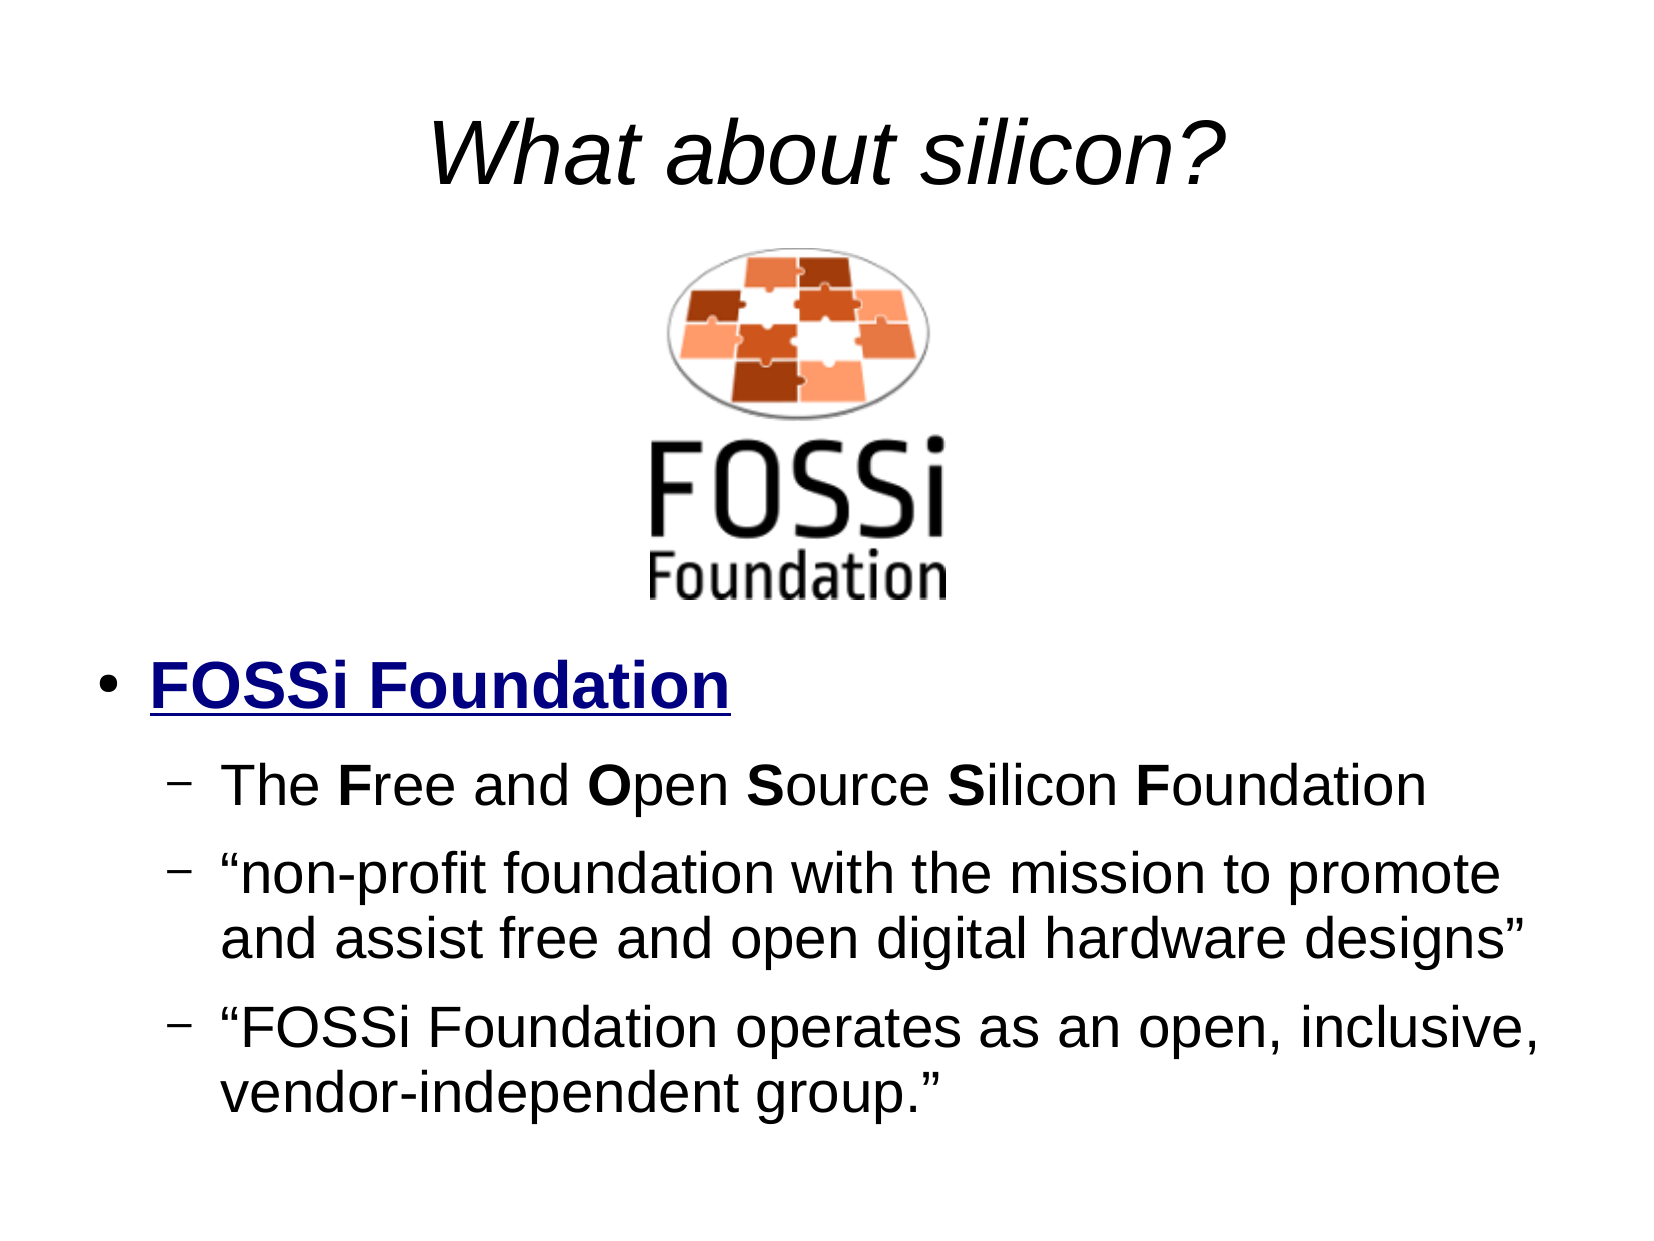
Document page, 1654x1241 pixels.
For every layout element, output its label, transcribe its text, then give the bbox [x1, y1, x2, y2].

picture [650, 248, 946, 600]
title What about silicon? [82, 49, 1571, 257]
list FOSSi Foundation The Free and Open Source Silicon Foundation “non-profit foundation with the mission to promote and assist free and open digital hardware designs” “FOSSi Foundation operates as an open, inclusive, vendor-independent group.” [49, 544, 1572, 1241]
